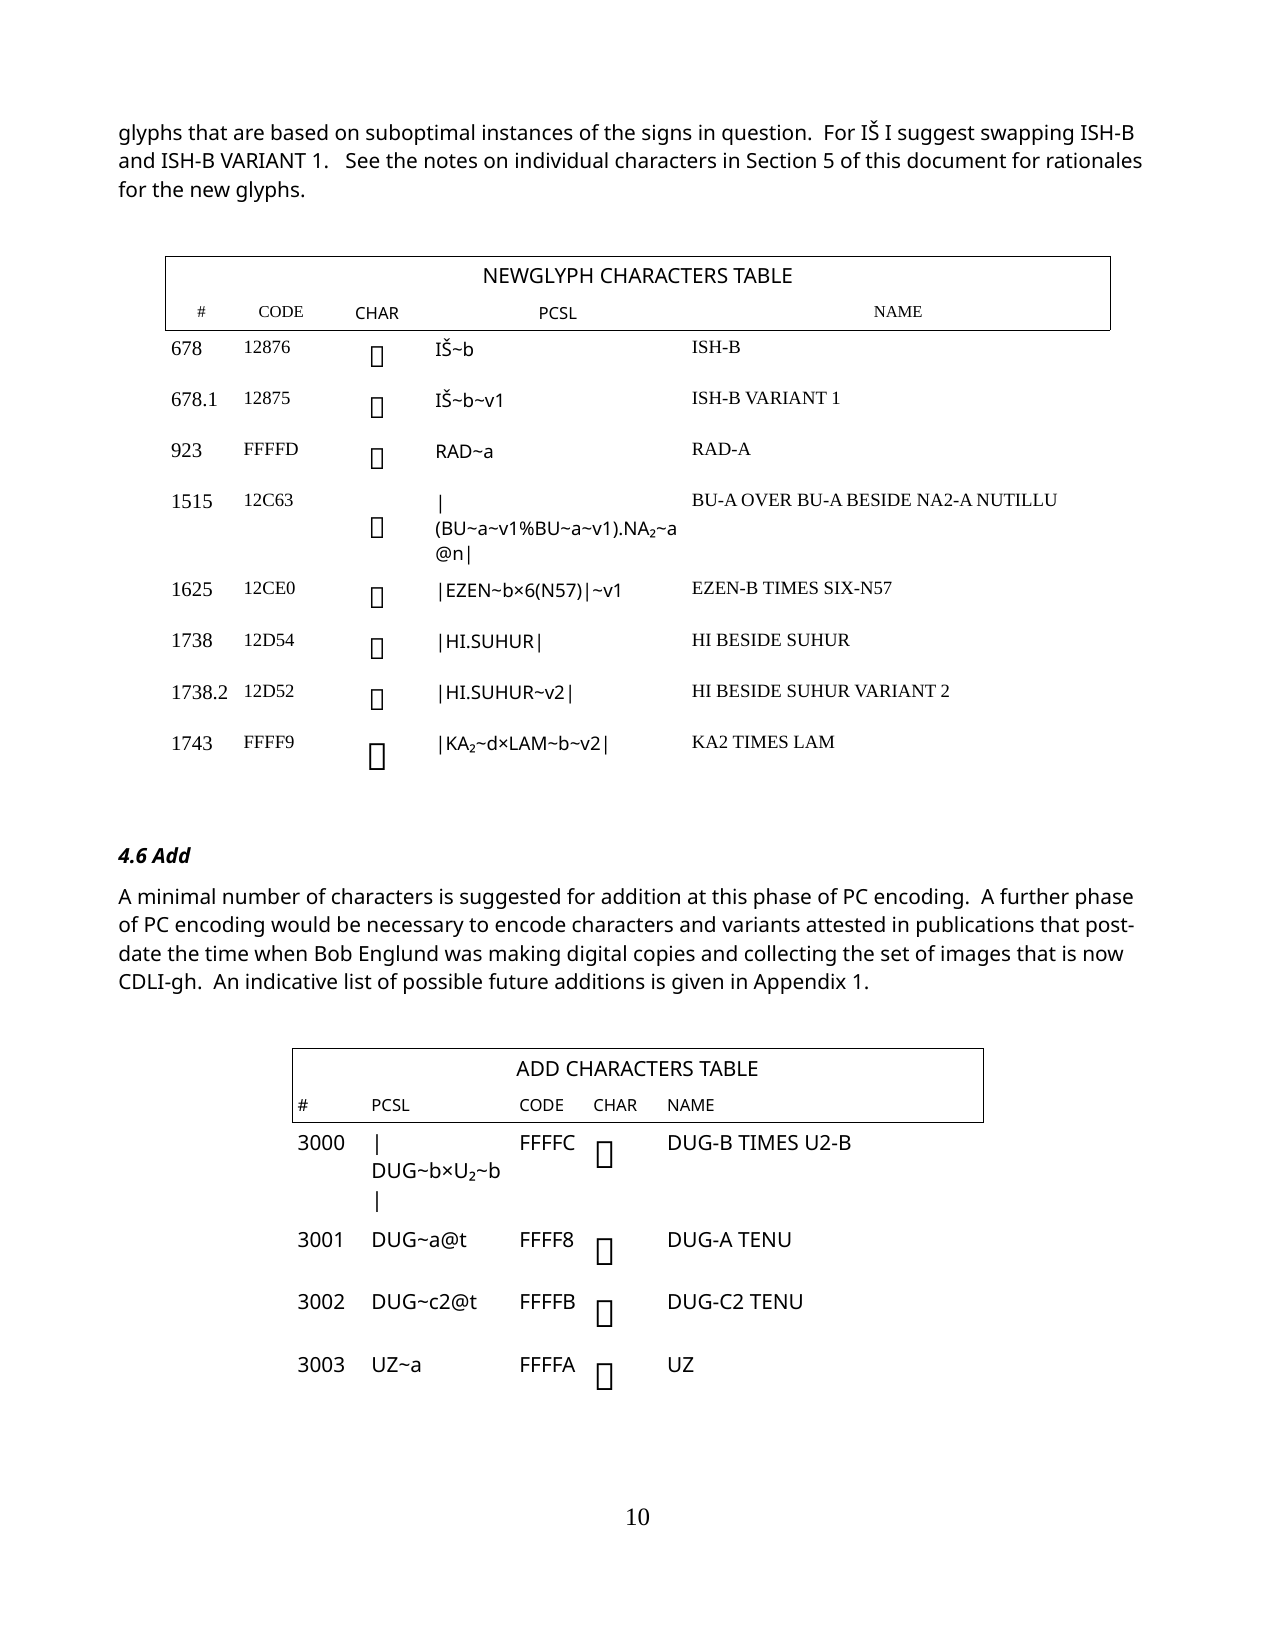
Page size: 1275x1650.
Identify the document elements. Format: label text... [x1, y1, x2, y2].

table_cell FFFFA [513, 1344, 587, 1407]
table_cell 3003 [292, 1344, 366, 1407]
table_cell |DUG~b×U₂~b| [366, 1123, 513, 1219]
table_cell KA2 TIMES LAM [686, 725, 1110, 787]
table_cell |HI.SUHUR| [429, 623, 686, 674]
table_cell 1515 [165, 484, 237, 572]
table_cell 12CE0 [238, 572, 324, 623]
table_cell 12D54 [238, 623, 324, 674]
table_cell # [293, 1088, 366, 1122]
table_cell 12D52 [238, 674, 324, 725]
table_cell 𒵔 [324, 623, 429, 674]
table_cell IŠ~b [429, 331, 686, 381]
table_cell 𒳠 [324, 572, 429, 623]
table_cell EZEN-B TIMES SIX-N57 [686, 572, 1110, 623]
table_cell BU-A OVER BU-A BESIDE NA2-A NUTILLU [686, 484, 1110, 572]
table_cell 12875 [238, 381, 324, 432]
table_cell # [166, 296, 237, 330]
table_cell NAME [686, 296, 1110, 330]
table_cell 1743 [165, 725, 237, 787]
table_cell 923 [165, 433, 237, 483]
table_header NEWGLYPH CHARACTERS TABLE [166, 257, 1110, 296]
table_cell DUG-C2 TENU [661, 1282, 983, 1344]
table_cell 12C63 [238, 484, 324, 572]
table_cell |(BU~a~v1%BU~a~v1).NA₂~a@n| [429, 484, 686, 572]
table_header ADD CHARACTERS TABLE [293, 1049, 983, 1088]
table_cell PCSL [366, 1088, 513, 1122]
table_cell UZ [661, 1344, 983, 1407]
table_cell 12876 [238, 331, 324, 381]
table_cell UZ~a [366, 1344, 513, 1407]
table_cell DUG-B TIMES U2-B [661, 1123, 983, 1219]
table_cell 󿿻 [587, 1282, 661, 1344]
table_cell 𒱣 [324, 484, 429, 572]
text A minimal number of characters is suggested for addition at this phase of PC encoding. A further phase of PC encoding would be necessary to encode characters and variants attested in publications that post-date the time when Bob Englund was making digital copies and collecting the set of images that is now CDLI-gh. An indicative list of possible future additions is given in Appendix 1. [118, 882, 1157, 996]
table_cell DUG~c2@t [366, 1282, 513, 1344]
table_cell 1738.2 [165, 674, 237, 725]
table_cell 𒵒 [324, 674, 429, 725]
table_cell RAD~a [429, 433, 686, 483]
table_cell FFFFC [513, 1123, 587, 1219]
table_cell FFFFB [513, 1282, 587, 1344]
table_cell 678.1 [165, 381, 237, 432]
table_cell CODE [513, 1088, 587, 1122]
table_cell DUG~a@t [366, 1219, 513, 1282]
table_cell ISH-B [686, 331, 1110, 381]
table_cell 3002 [292, 1282, 366, 1344]
table_cell 𒡶 [324, 331, 429, 381]
table_cell 3000 [292, 1123, 366, 1219]
table_cell |EZEN~b×6(N57)|~v1 [429, 572, 686, 623]
table_cell 3001 [292, 1219, 366, 1282]
table_cell 󿿸 [587, 1219, 661, 1282]
subtitle 4.6 Add [118, 841, 1157, 869]
table_cell CHAR [324, 296, 429, 330]
table_cell |HI.SUHUR~v2| [429, 674, 686, 725]
table_cell 1738 [165, 623, 237, 674]
table_cell HI BESIDE SUHUR [686, 623, 1110, 674]
table_cell CHAR [587, 1088, 661, 1122]
table_cell DUG-A TENU [661, 1219, 983, 1282]
table_cell NAME [661, 1088, 983, 1122]
text glyphs that are based on suboptimal instances of the signs in question. For IŠ I suggest swapping ISH-B and ISH-B VARIANT 1. See the notes on individual characters in Section 5 of this document for rationales for the new glyphs. [118, 118, 1157, 203]
table_cell FFFF9 [238, 725, 324, 787]
table_cell 󿿼 [587, 1123, 661, 1219]
table_cell 678 [165, 331, 237, 381]
table_cell 𒡵 [324, 381, 429, 432]
table_cell RAD-A [686, 433, 1110, 483]
table_cell CODE [238, 296, 324, 330]
table_cell 󿿺 [587, 1344, 661, 1407]
table_cell 󿿹 [324, 725, 429, 787]
table_cell ISH-B VARIANT 1 [686, 381, 1110, 432]
table_cell HI BESIDE SUHUR VARIANT 2 [686, 674, 1110, 725]
table_cell 󿿽 [324, 433, 429, 483]
table_cell FFFFD [238, 433, 324, 483]
table_cell IŠ~b~v1 [429, 381, 686, 432]
table_cell |KA₂~d×LAM~b~v2| [429, 725, 686, 787]
table_cell 1625 [165, 572, 237, 623]
table_cell PCSL [429, 296, 686, 330]
table_cell FFFF8 [513, 1219, 587, 1282]
